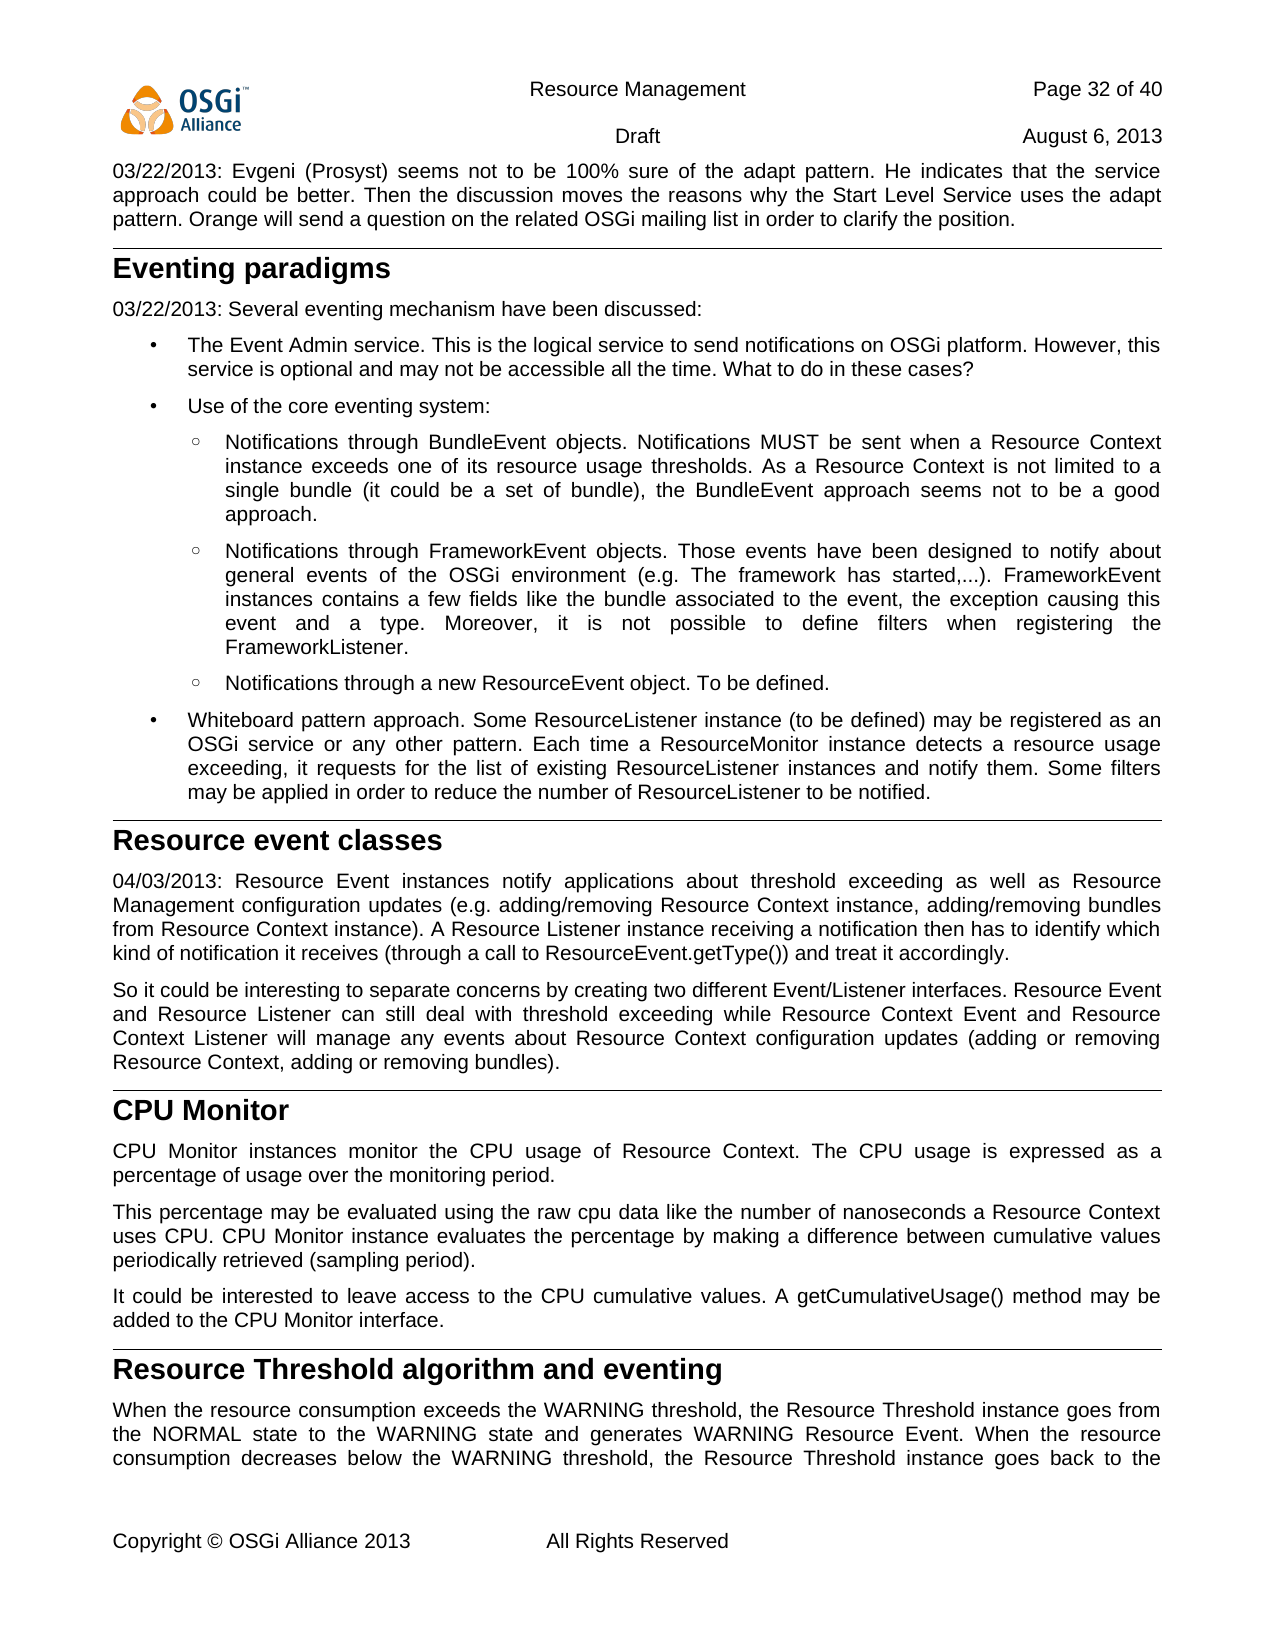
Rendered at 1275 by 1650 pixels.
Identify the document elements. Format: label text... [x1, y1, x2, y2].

text 04/03/2013: Resource Event instances notify applications about threshold exceeding as well as Resource Management configuration updates (e.g. adding/removing Resource Context instance, adding/removing bundles from Resource Context instance). A Resource Listener instance receiving a notification then has to identify which kind of notification it receives (through a call to ResourceEvent.getType()) and treat it accordingly. [112, 869, 1162, 965]
text 03/22/2013: Evgeni (Prosyst) seems not to be 100% sure of the adapt pattern. He indicates that the service approach could be better. Then the discussion moves the reasons why the Start Level Service uses the adapt pattern. Orange will send a question on the related OSGi mailing list in order to clarify the position. [112, 159, 1162, 231]
text When the resource consumption exceeds the WARNING threshold, the Resource Threshold instance goes from the NORMAL state to the WARNING state and generates WARNING Resource Event. When the resource consumption decreases below the WARNING threshold, the Resource Threshold instance goes back to the [112, 1398, 1162, 1470]
subtitle Resource event classes [112, 821, 1162, 857]
list Whiteboard pattern approach. Some ResourceListener instance (to be defined) may be registered as an OSGi service or any other pattern. Each time a ResourceMonitor instance detects a resource usage exceeding, it requests for the list of existing ResourceListener instances and notify them. Some filters may be applied in order to reduce the number of ResourceListener to be notified. [150, 708, 1162, 803]
text This percentage may be evaluated using the raw cpu data like the number of nanoseconds a Resource Context uses CPU. CPU Monitor instance evaluates the percentage by making a difference between cumulative values periodically retrieved (sampling period). [112, 1200, 1162, 1272]
text It could be interested to leave access to the CPU cumulative values. A getCumulativeUsage() method may be added to the CPU Monitor interface. [112, 1284, 1162, 1332]
subtitle CPU Monitor [112, 1091, 1162, 1127]
list Use of the core eventing system: [150, 394, 1162, 418]
subtitle Eventing paradigms [112, 249, 1162, 284]
picture [113, 78, 257, 142]
list The Event Admin service. This is the logical service to send notifications on OSGi platform. However, this service is optional and may not be accessible all the time. What to do in these cases? [150, 333, 1162, 381]
list Notifications through BundleEvent objects. Notifications MUST be sent when a Resource Context instance exceeds one of its resource usage thresholds. As a Resource Context is not limited to a single bundle (it could be a set of bundle), the BundleEvent approach seems not to be a good approach. [187, 430, 1162, 526]
list Notifications through FrameworkEvent objects. Those events have been designed to notify about general events of the OSGi environment (e.g. The framework has started,...). FrameworkEvent instances contains a few fields like the bundle associated to the event, the exception causing this event and a type. Moreover, it is not possible to define filters when registering the FrameworkListener. [187, 539, 1162, 658]
text CPU Monitor instances monitor the CPU usage of Resource Context. The CPU usage is expressed as a percentage of usage over the monitoring period. [112, 1139, 1162, 1187]
text 03/22/2013: Several eventing mechanism have been discussed: [112, 297, 1162, 321]
list Notifications through a new ResourceEvent object. To be defined. [187, 671, 1162, 695]
text So it could be interesting to separate concerns by creating two different Event/Listener interfaces. Resource Event and Resource Listener can still deal with threshold exceeding while Resource Context Event and Resource Context Listener will manage any events about Resource Context configuration updates (adding or removing Resource Context, adding or removing bundles). [112, 978, 1162, 1073]
subtitle Resource Threshold algorithm and eventing [112, 1350, 1162, 1385]
